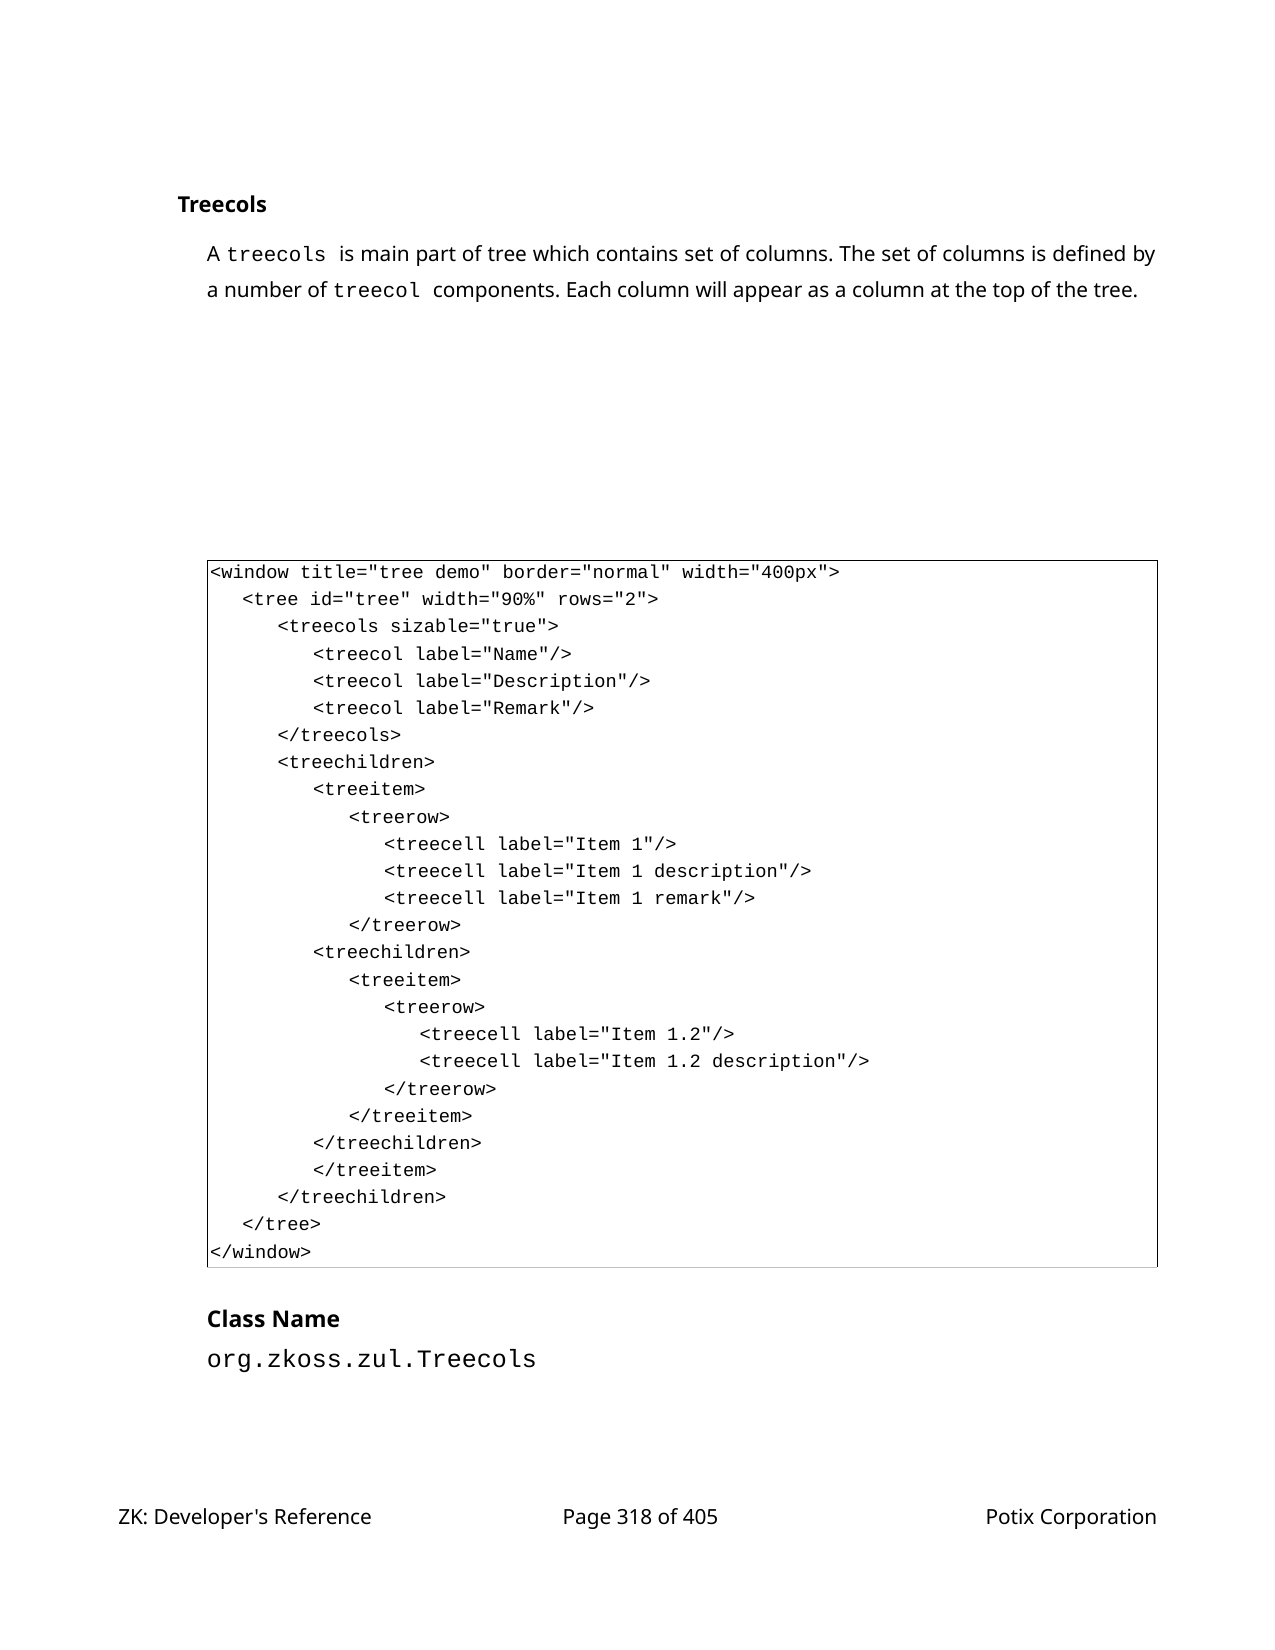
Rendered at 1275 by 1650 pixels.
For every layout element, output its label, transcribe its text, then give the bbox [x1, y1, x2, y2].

text </window> [208, 1239, 1157, 1267]
text <treecell label="Item 1 description"/> [208, 859, 1157, 883]
text <treecell label="Item 1.2 description"/> [208, 1049, 1157, 1073]
text <tree id="tree" width="90%" rows="2"> [208, 587, 1157, 611]
text <treeitem> [208, 968, 1157, 992]
text </treerow> [208, 1076, 1157, 1101]
text <treecol label="Description"/> [208, 668, 1157, 693]
text <treecell label="Item 1 remark"/> [208, 886, 1157, 910]
text <treerow> [208, 804, 1157, 829]
text </treecols> [208, 723, 1157, 747]
text <treechildren> [208, 940, 1157, 965]
text <treecol label="Remark"/> [208, 696, 1157, 720]
text </treechildren> [208, 1131, 1157, 1155]
text <treecols sizable="true"> [208, 614, 1157, 638]
text <treechildren> [208, 750, 1157, 774]
text <treerow> [208, 995, 1157, 1019]
text A treecols is main part of tree which contains set of columns. The set of columns is defined by a number of treecol components. Each column will appear as a column at the top of the tree. [207, 239, 1157, 303]
text </treeitem> [208, 1158, 1157, 1182]
text </tree> [208, 1212, 1157, 1237]
text </treerow> [208, 913, 1157, 937]
text org.zkoss.zul.Treecols [207, 1347, 1157, 1375]
text </treechildren> [208, 1185, 1157, 1209]
text <window title="tree demo" border="normal" width="400px"> [208, 561, 1157, 584]
text <treecell label="Item 1"/> [208, 832, 1157, 856]
subtitle Treecols [177, 189, 1157, 219]
subtitle Class Name [207, 1303, 1157, 1335]
text </treeitem> [208, 1103, 1157, 1128]
text <treecol label="Name"/> [208, 641, 1157, 666]
text <treecell label="Item 1.2"/> [208, 1022, 1157, 1046]
text <treeitem> [208, 777, 1157, 802]
